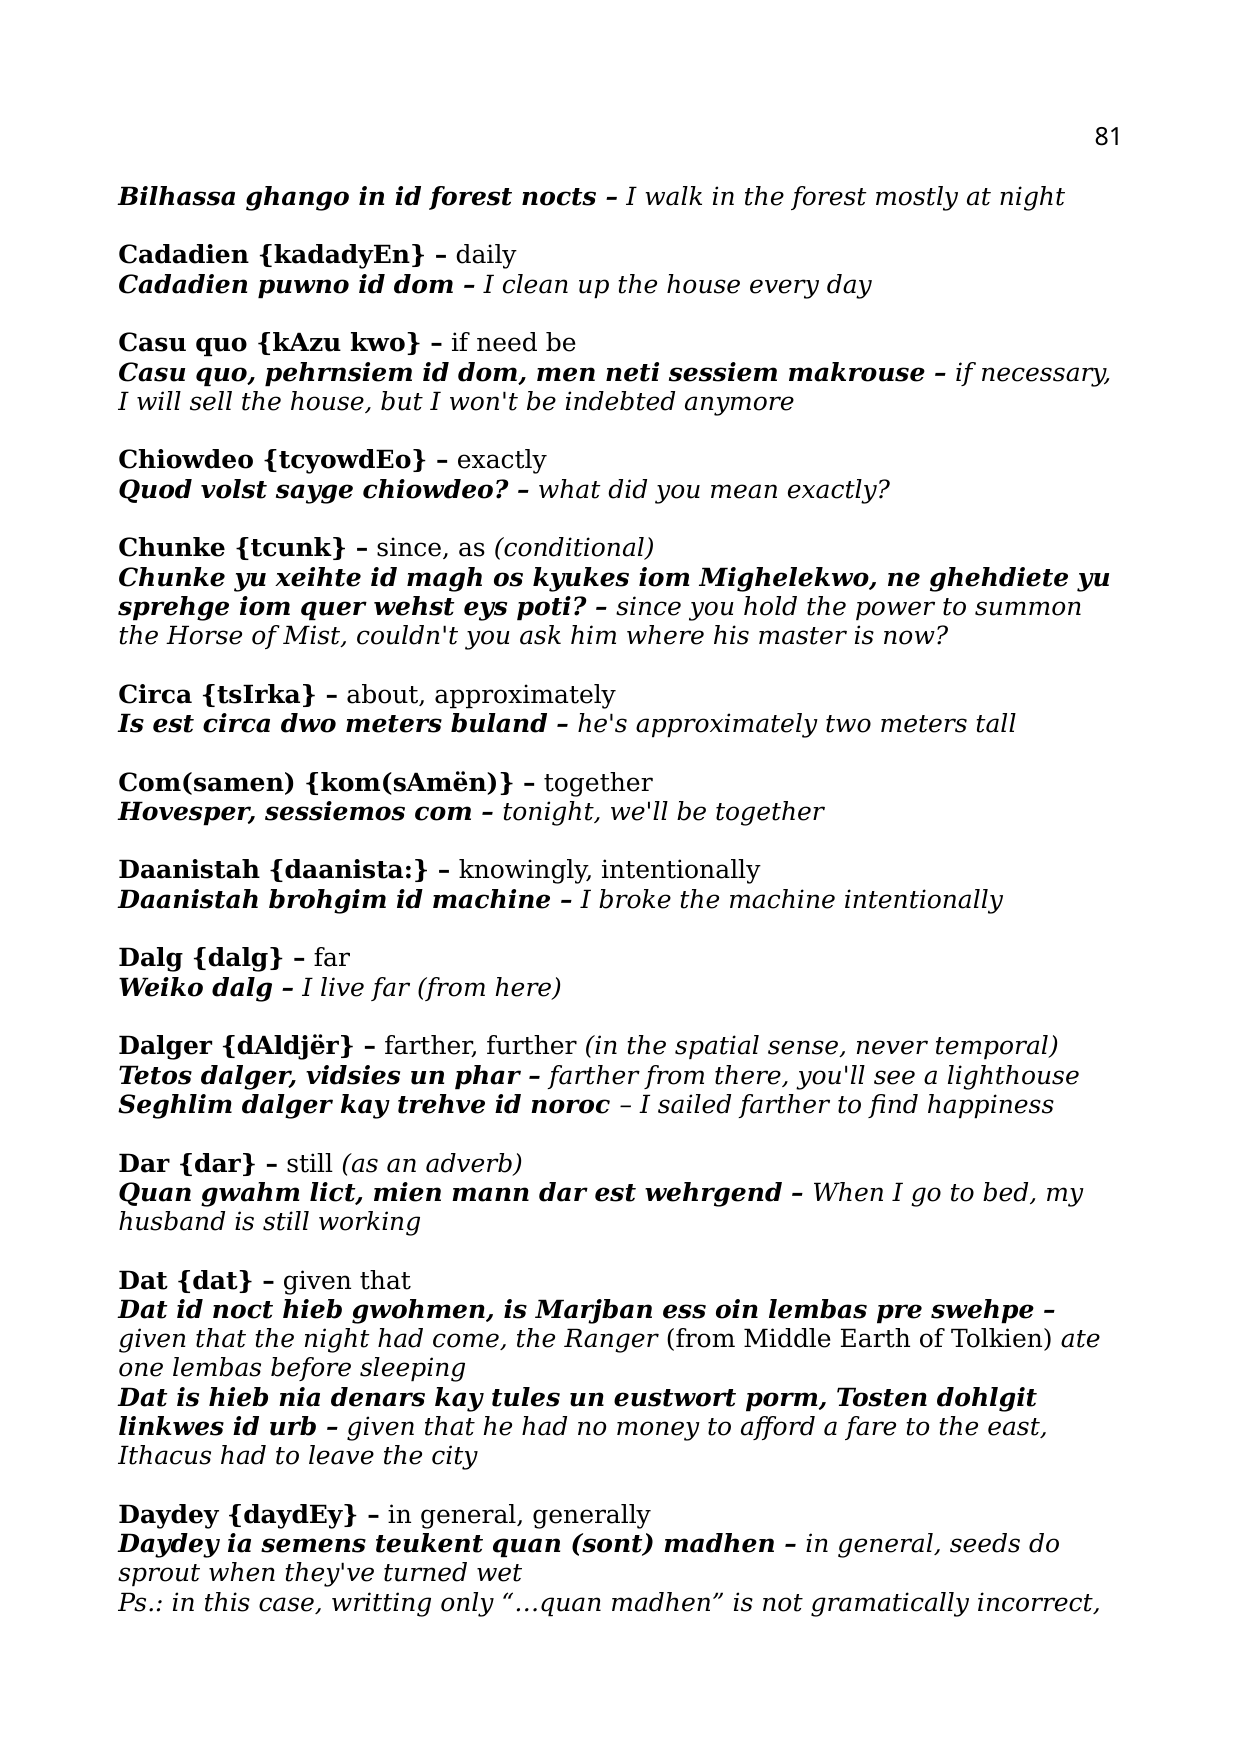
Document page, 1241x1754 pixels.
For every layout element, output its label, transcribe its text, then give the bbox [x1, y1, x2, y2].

text Seghlim dalger kay trehve id noroc – I sailed farther to find happiness [118, 1090, 1123, 1119]
text Circa {tsIrka} – about, approximately [118, 679, 1123, 709]
text Casu quo, pehrnsiem id dom, men neti sessiem makrouse – if necessary, I will sell the house, but I won't be indebted anymore [118, 357, 1123, 416]
text Quan gwahm lict, mien mann dar est wehrgend – When I go to bed, my husband is still working [118, 1178, 1123, 1236]
text Bilhassa ghango in id forest nocts – I walk in the forest mostly at night [118, 182, 1123, 211]
text Tetos dalger, vidsies un phar – farther from there, you'll see a lighthouse [118, 1061, 1123, 1090]
text Dat {dat} – given that [118, 1266, 1123, 1295]
text Chunke {tcunk} – since, as (conditional) [118, 533, 1123, 562]
text Cadadien {kadadyEn} – daily [118, 240, 1123, 269]
text Quod volst sayge chiowdeo? – what did you mean exactly? [118, 474, 1123, 504]
text Daanistah {daanista:} – knowingly, intentionally [118, 855, 1123, 885]
text Daydey {daydEy} – in general, generally [118, 1500, 1123, 1529]
text Casu quo {kAzu kwo} – if need be [118, 328, 1123, 357]
text Dar {dar} – still (as an adverb) [118, 1148, 1123, 1178]
text Weiko dalg – I live far (from here) [118, 973, 1123, 1002]
text Daydey ia semens teukent quan (sont) madhen – in general, seeds do sprout when they've turned wet [118, 1529, 1123, 1588]
text Cadadien puwno id dom – I clean up the house every day [118, 269, 1123, 299]
text Dalg {dalg} – far [118, 943, 1123, 973]
text Chiowdeo {tcyowdEo} – exactly [118, 445, 1123, 474]
text Com(samen) {kom(sAmën)} – together [118, 767, 1123, 797]
text Dalger {dAldjër} – farther, further (in the spatial sense, never temporal) [118, 1031, 1123, 1061]
text Is est circa dwo meters buland – he's approximately two meters tall [118, 709, 1123, 738]
text Daanistah brohgim id machine – I broke the machine intentionally [118, 885, 1123, 914]
text Dat id noct hieb gwohmen, is Marjban ess oin lembas pre swehpe – given that the night had come, the Ranger (from Middle Earth of Tolkien) ate one lembas before sleeping [118, 1295, 1123, 1383]
text Dat is hieb nia denars kay tules un eustwort porm, Tosten dohlgit linkwes id urb – given that he had no money to afford a fare to the east, Ithacus had to leave the city [118, 1383, 1123, 1471]
text Chunke yu xeihte id magh os kyukes iom Mighelekwo, ne ghehdiete yu sprehge iom quer wehst eys poti? – since you hold the power to summon the Horse of Mist, couldn't you ask him where his master is now? [118, 562, 1123, 650]
text Ps.: in this case, writting only “…quan madhen” is not gramatically incorrect, [118, 1588, 1123, 1617]
text Hovesper, sessiemos com – tonight, we'll be together [118, 797, 1123, 826]
